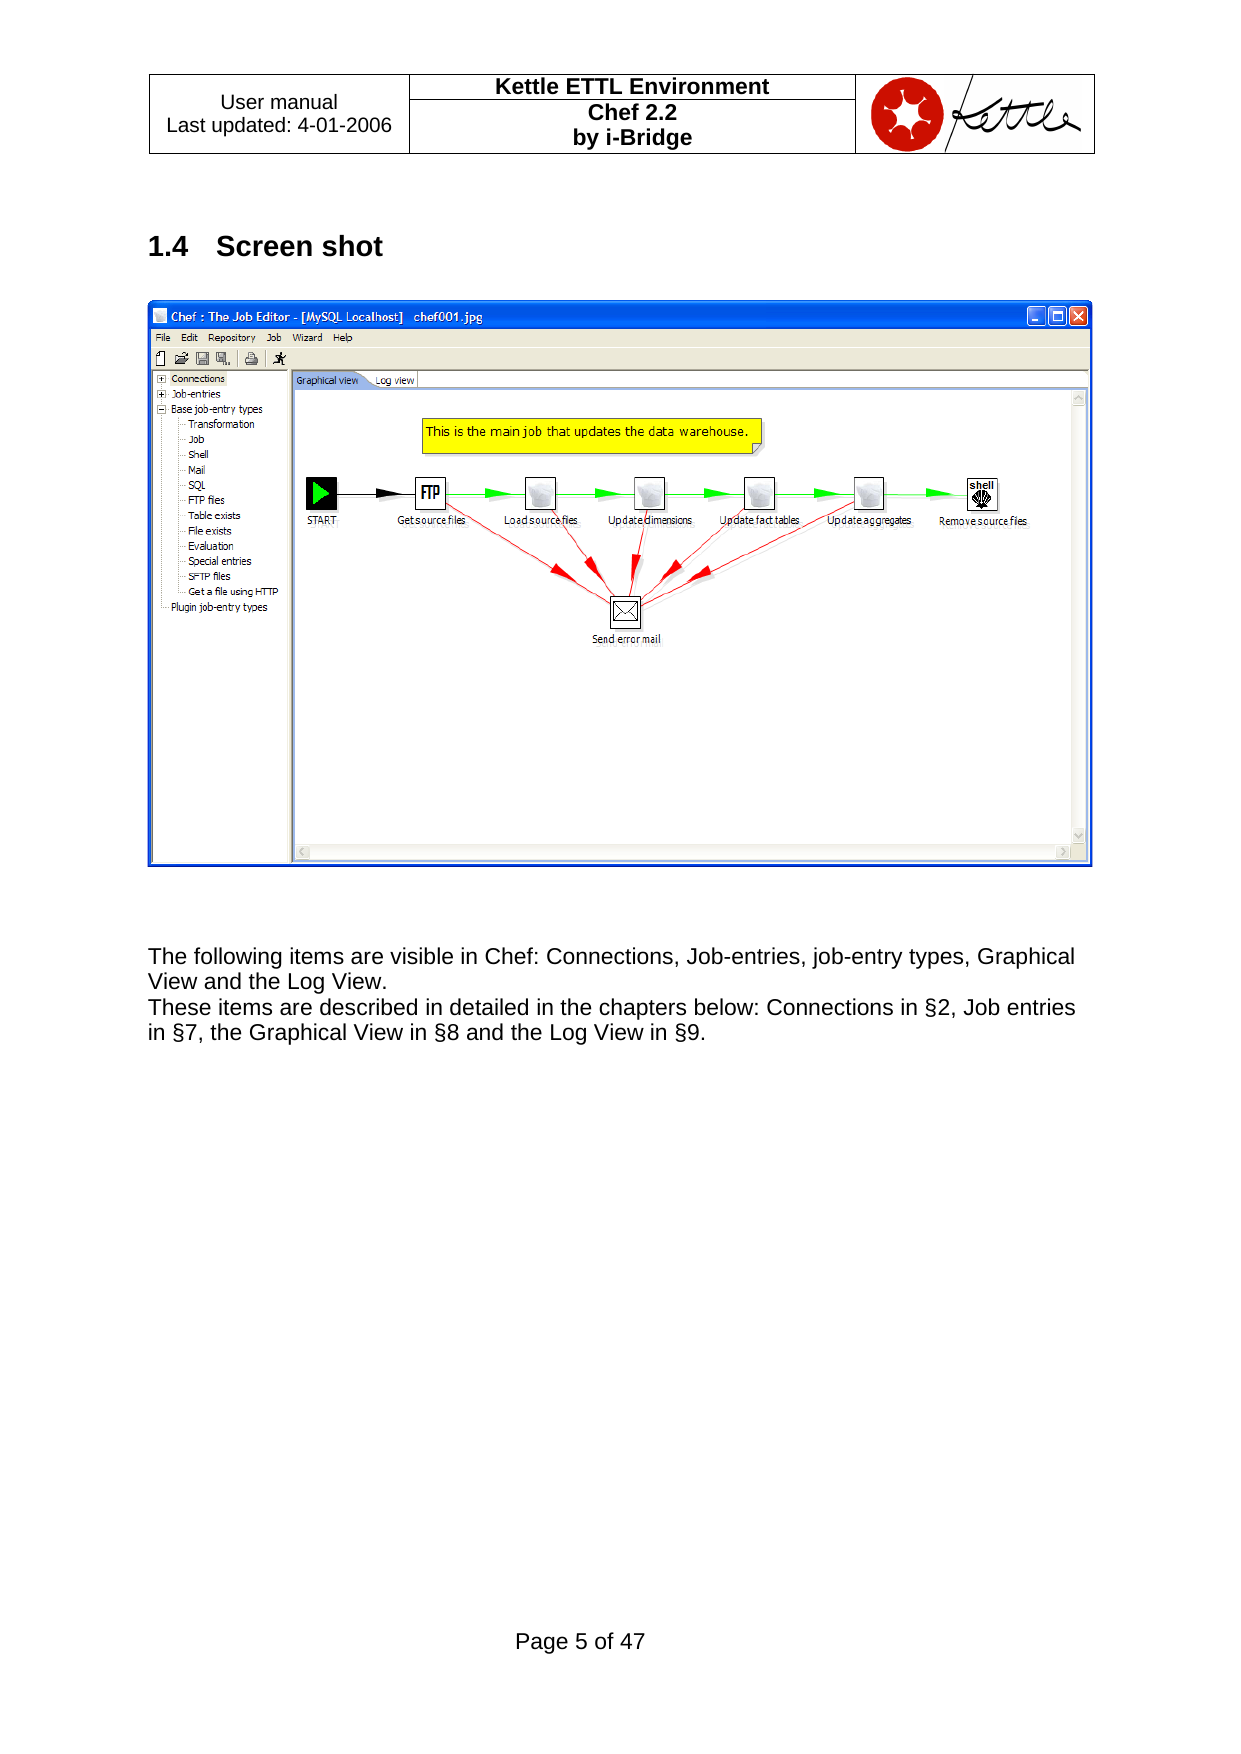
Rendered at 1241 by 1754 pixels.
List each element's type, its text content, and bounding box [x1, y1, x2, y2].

text These items are described in detailed in the chapters below: Connections in §2, Job entries in §7, the Graphical View in §8 and the Log View in §9. [148, 994, 1092, 1046]
text The following items are visible in Chef: Connections, Job-entries, job-entry types, Graphical View and the Log View. [148, 943, 1092, 994]
picture [147, 300, 1093, 867]
subtitle Screen shot [148, 229, 1092, 262]
